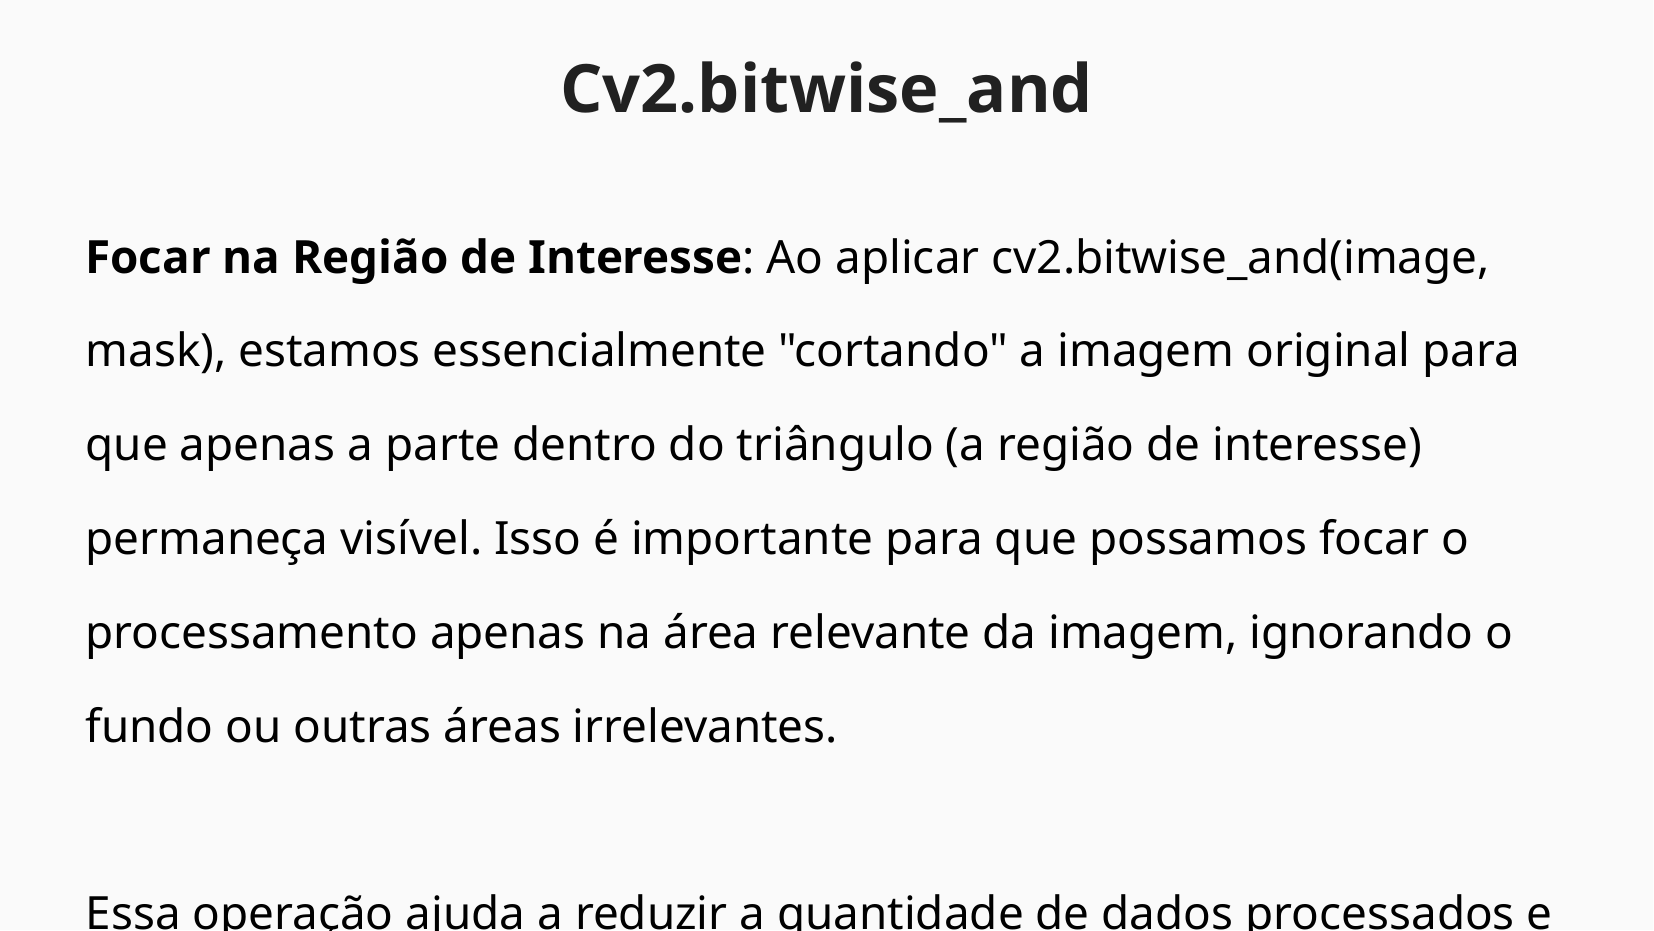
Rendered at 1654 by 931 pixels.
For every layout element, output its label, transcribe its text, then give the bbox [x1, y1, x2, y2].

title Cv2.bitwise_and [82, 41, 1571, 210]
text_box Focar na Região de Interesse: Ao aplicar cv2.bitwise_and(image, mask), estamos essencialmente "cortando" a imagem original para que apenas a parte dentro do triângulo (a região de interesse) permaneça visível. Isso é importante para que possamos focar o processamento apenas na área relevante da imagem, ignorando o fundo ou outras áreas irrelevantes. Essa operação ajuda a reduzir a quantidade de dados processados e torna a detecção de faixas mais eficiente, evitando falsas detecções em áreas da imagem que não são relevantes para o objetivo de identificar as faixas da estrada. [85, 192, 1574, 880]
